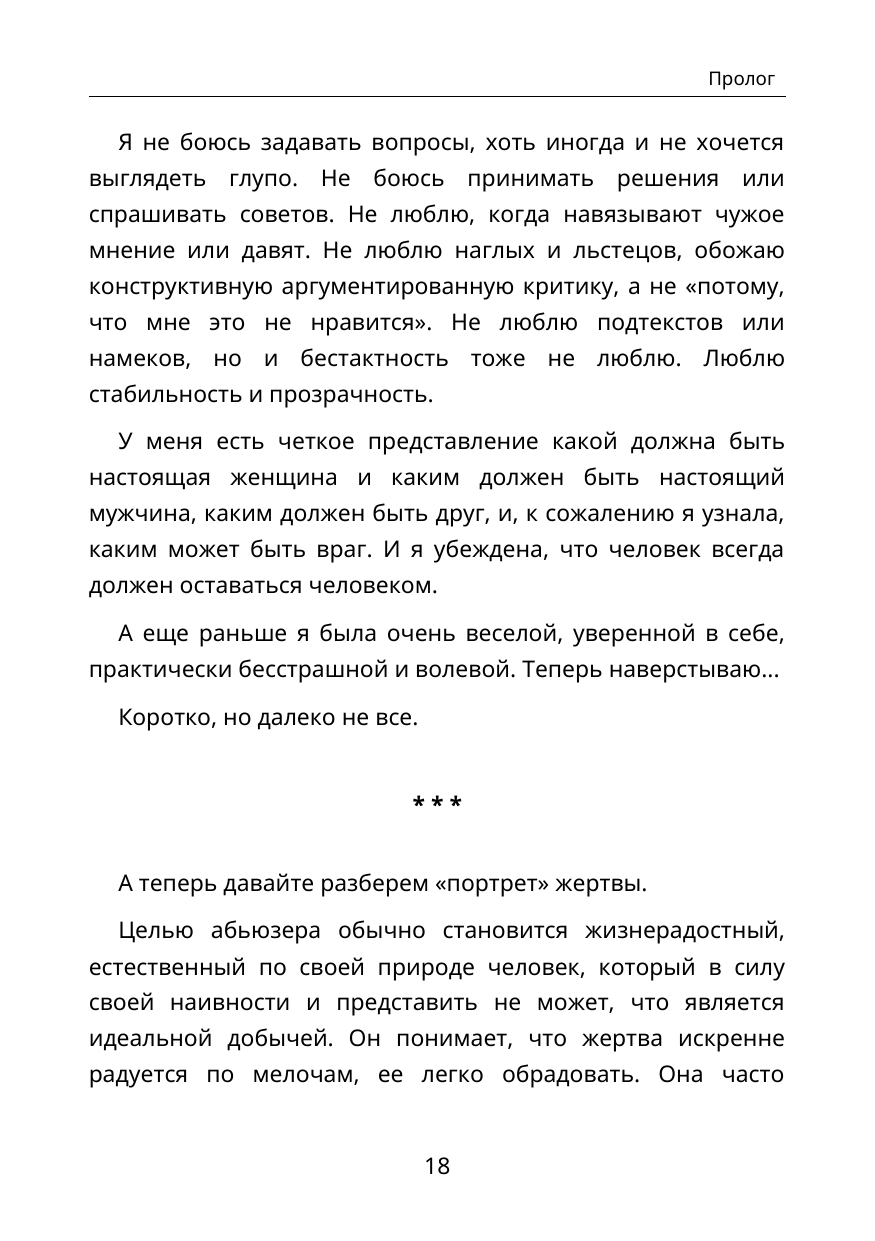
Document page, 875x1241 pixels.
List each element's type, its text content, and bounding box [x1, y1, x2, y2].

text Коротко, но далеко не все. [88, 700, 786, 732]
text Я не боюсь задавать вопросы, хоть иногда и не хочется выглядеть глупо. Не боюсь принимать решения или спрашивать советов. Не люблю, когда навязывают чужое мнение или давят. Не люблю наглых и льстецов, обожаю конструктивную аргументированную критику, а не «потому, что мне это не нравится». Не люблю подтекстов или намеков, но и бестактность тоже не люблю. Люблю стабильность и прозрачность. [88, 126, 786, 409]
text А теперь давайте разберем «портрет» жертвы. [88, 867, 786, 898]
text Целью абьюзера обычно становится жизнерадостный, естественный по своей природе человек, который в силу своей наивности и представить не может, что является идеальной добычей. Он понимает, что жертва искренне радуется по мелочам, ее легко обрадовать. Она часто [88, 914, 786, 1089]
text А еще раньше я была очень веселой, уверенной в себе, практически бесстрашной и волевой. Теперь наверстываю... [88, 617, 786, 684]
text У меня есть четкое представление какой должна быть настоящая женщина и каким должен быть настоящий мужчина, каким должен быть друг, и, к сожалению я узнала, каким может быть враг. И я убеждена, что человек всегда должен оставаться человеком. [88, 425, 786, 600]
subtitle * * * [88, 789, 786, 821]
